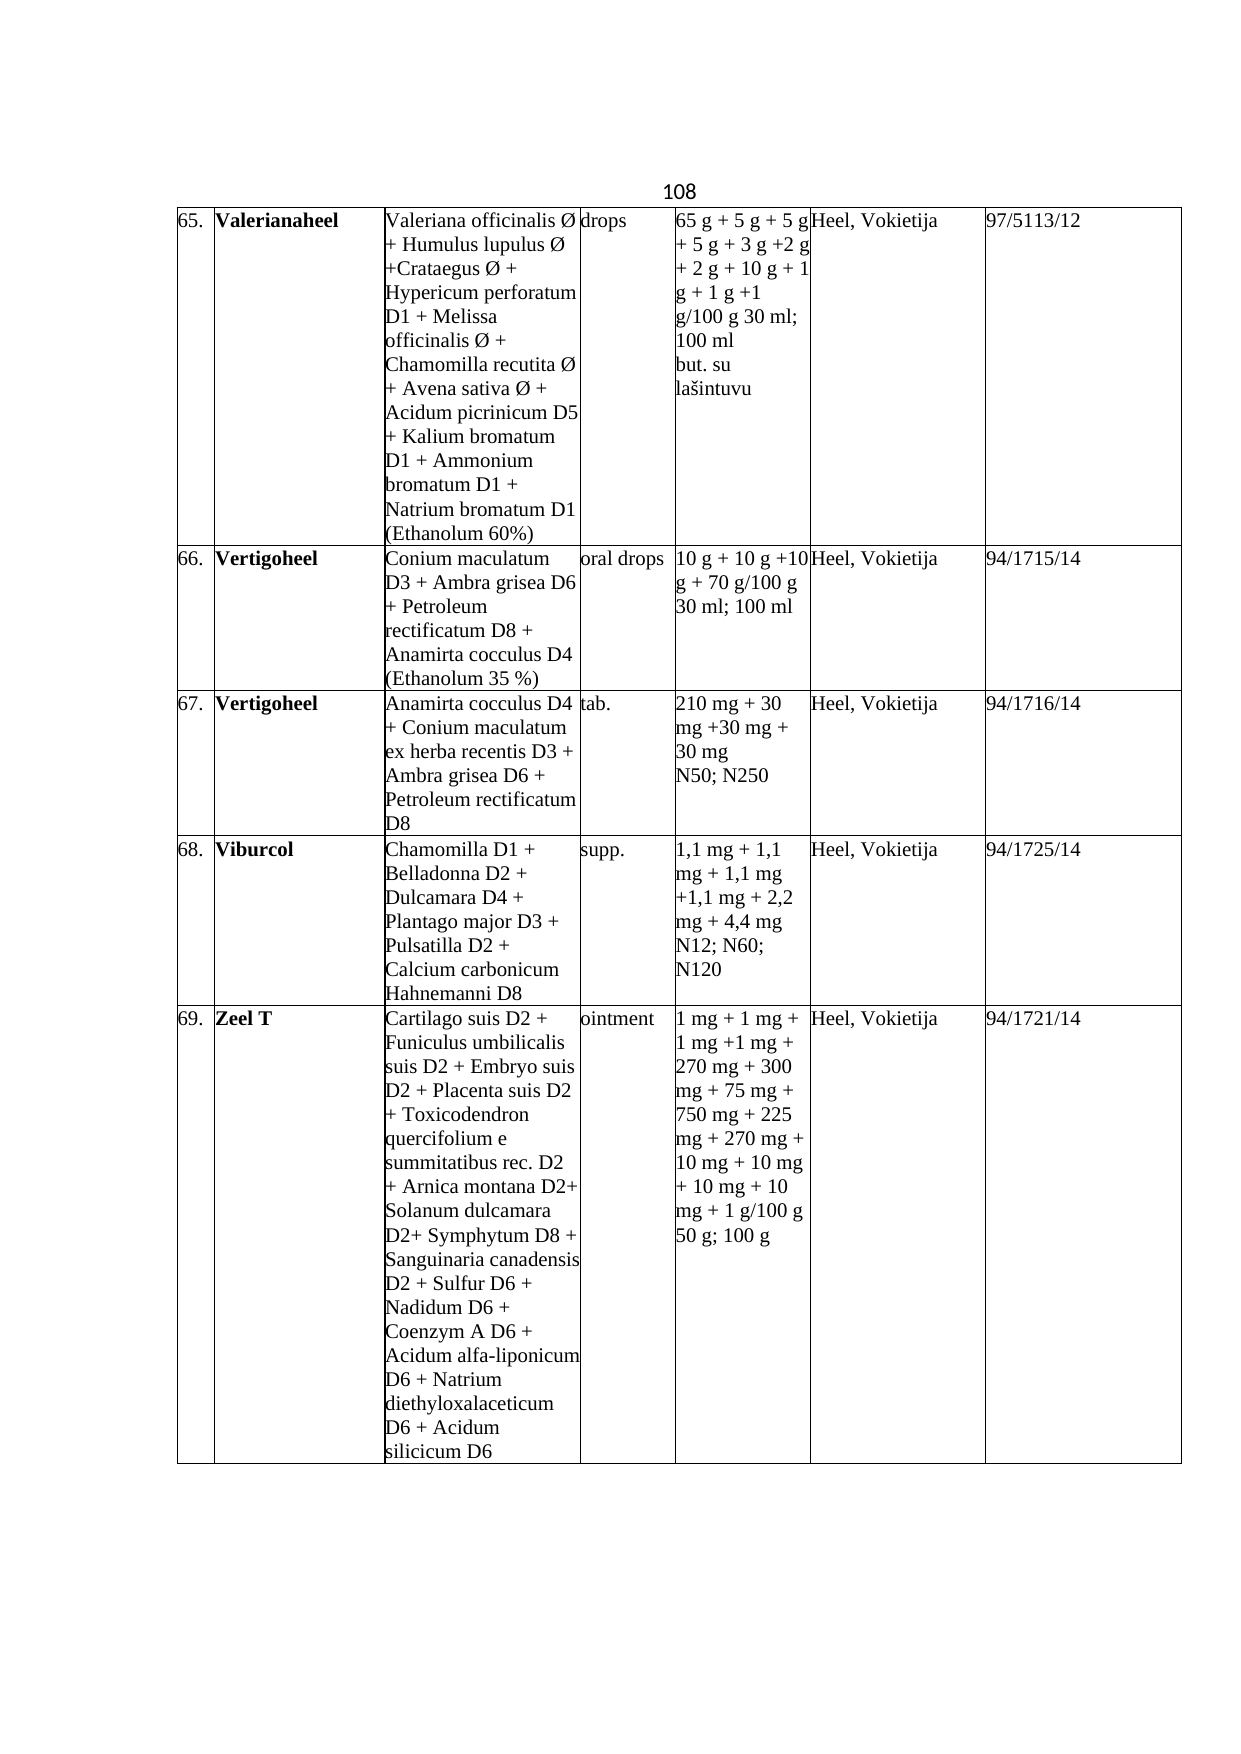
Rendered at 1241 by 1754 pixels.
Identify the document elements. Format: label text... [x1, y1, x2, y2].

table_cell supp. [581, 836, 675, 1005]
table_cell 1 mg + 1 mg + 1 mg +1 mg + 270 mg + 300 mg + 75 mg + 750 mg + 225 mg + 270 mg + 10 mg + 10 mg + 10 mg + 10 mg + 1 g/100 g 50 g; 100 g [676, 1006, 810, 1463]
table_cell drops [581, 208, 675, 544]
table_cell Cartilago suis D2 + Funiculus umbilicalis suis D2 + Embryo suis D2 + Placenta suis D2 + Toxicodendron quercifolium e summitatibus rec. D2 + Arnica montana D2+ Solanum dulcamara D2+ Symphytum D8 + Sanguinaria canadensis D2 + Sulfur D6 + Nadidum D6 + Coenzym A D6 + Acidum alfa-liponicum D6 + Natrium diethyloxalaceticum D6 + Acidum silicicum D6 [386, 1006, 580, 1463]
table_cell ointment [581, 1006, 675, 1463]
table_cell 94/1715/14 [986, 546, 1181, 690]
table_cell 10 g + 10 g +10 g + 70 g/100 g 30 ml; 100 ml [676, 546, 810, 690]
table_cell 94/1716/14 [986, 691, 1181, 835]
table_cell Conium maculatum D3 + Ambra grisea D6 + Petroleum rectificatum D8 + Anamirta cocculus D4 (Ethanolum 35 %) [386, 546, 580, 690]
table_cell oral drops [581, 546, 675, 690]
table_cell Chamomilla D1 + Belladonna D2 + Dulcamara D4 + Plantago major D3 + Pulsatilla D2 + Calcium carbonicum Hahnemanni D8 [386, 836, 580, 1005]
table_cell 94/1725/14 [986, 836, 1181, 1005]
table_cell tab. [581, 691, 675, 835]
table_cell Valerianaheel [215, 208, 384, 544]
table_cell 65. [178, 208, 214, 544]
table_cell Vertigoheel [215, 691, 384, 835]
table_cell 65 g + 5 g + 5 g + 5 g + 3 g +2 g + 2 g + 10 g + 1 g + 1 g +1 g/100 g 30 ml; 100 ml but. su lašintuvu [676, 208, 810, 544]
table_cell Viburcol [215, 836, 384, 1005]
table_cell 210 mg + 30 mg +30 mg + 30 mg N50; N250 [676, 691, 810, 835]
table_cell Valeriana officinalis Ø + Humulus lupulus Ø +Crataegus Ø + Hypericum perforatum D1 + Melissa officinalis Ø + Chamomilla recutita Ø + Avena sativa Ø + Acidum picrinicum D5 + Kalium bromatum D1 + Ammonium bromatum D1 + Natrium bromatum D1 (Ethanolum 60%) [386, 208, 580, 544]
table_cell 69. [178, 1006, 214, 1463]
table_cell Vertigoheel [215, 546, 384, 690]
table_cell 68. [178, 836, 214, 1005]
table_cell Heel, Vokietija [811, 208, 985, 544]
table_cell 66. [178, 546, 214, 690]
table_cell Heel, Vokietija [811, 1006, 985, 1463]
table_cell 97/5113/12 [986, 208, 1181, 544]
table_cell Anamirta cocculus D4 + Conium maculatum ex herba recentis D3 + Ambra grisea D6 + Petroleum rectificatum D8 [386, 691, 580, 835]
table_cell 1,1 mg + 1,1 mg + 1,1 mg +1,1 mg + 2,2 mg + 4,4 mg N12; N60; N120 [676, 836, 810, 1005]
table_cell Heel, Vokietija [811, 546, 985, 690]
table_cell 94/1721/14 [986, 1006, 1181, 1463]
table_cell Heel, Vokietija [811, 691, 985, 835]
table_cell Zeel T [215, 1006, 384, 1463]
table_cell Heel, Vokietija [811, 836, 985, 1005]
table_cell 67. [178, 691, 214, 835]
